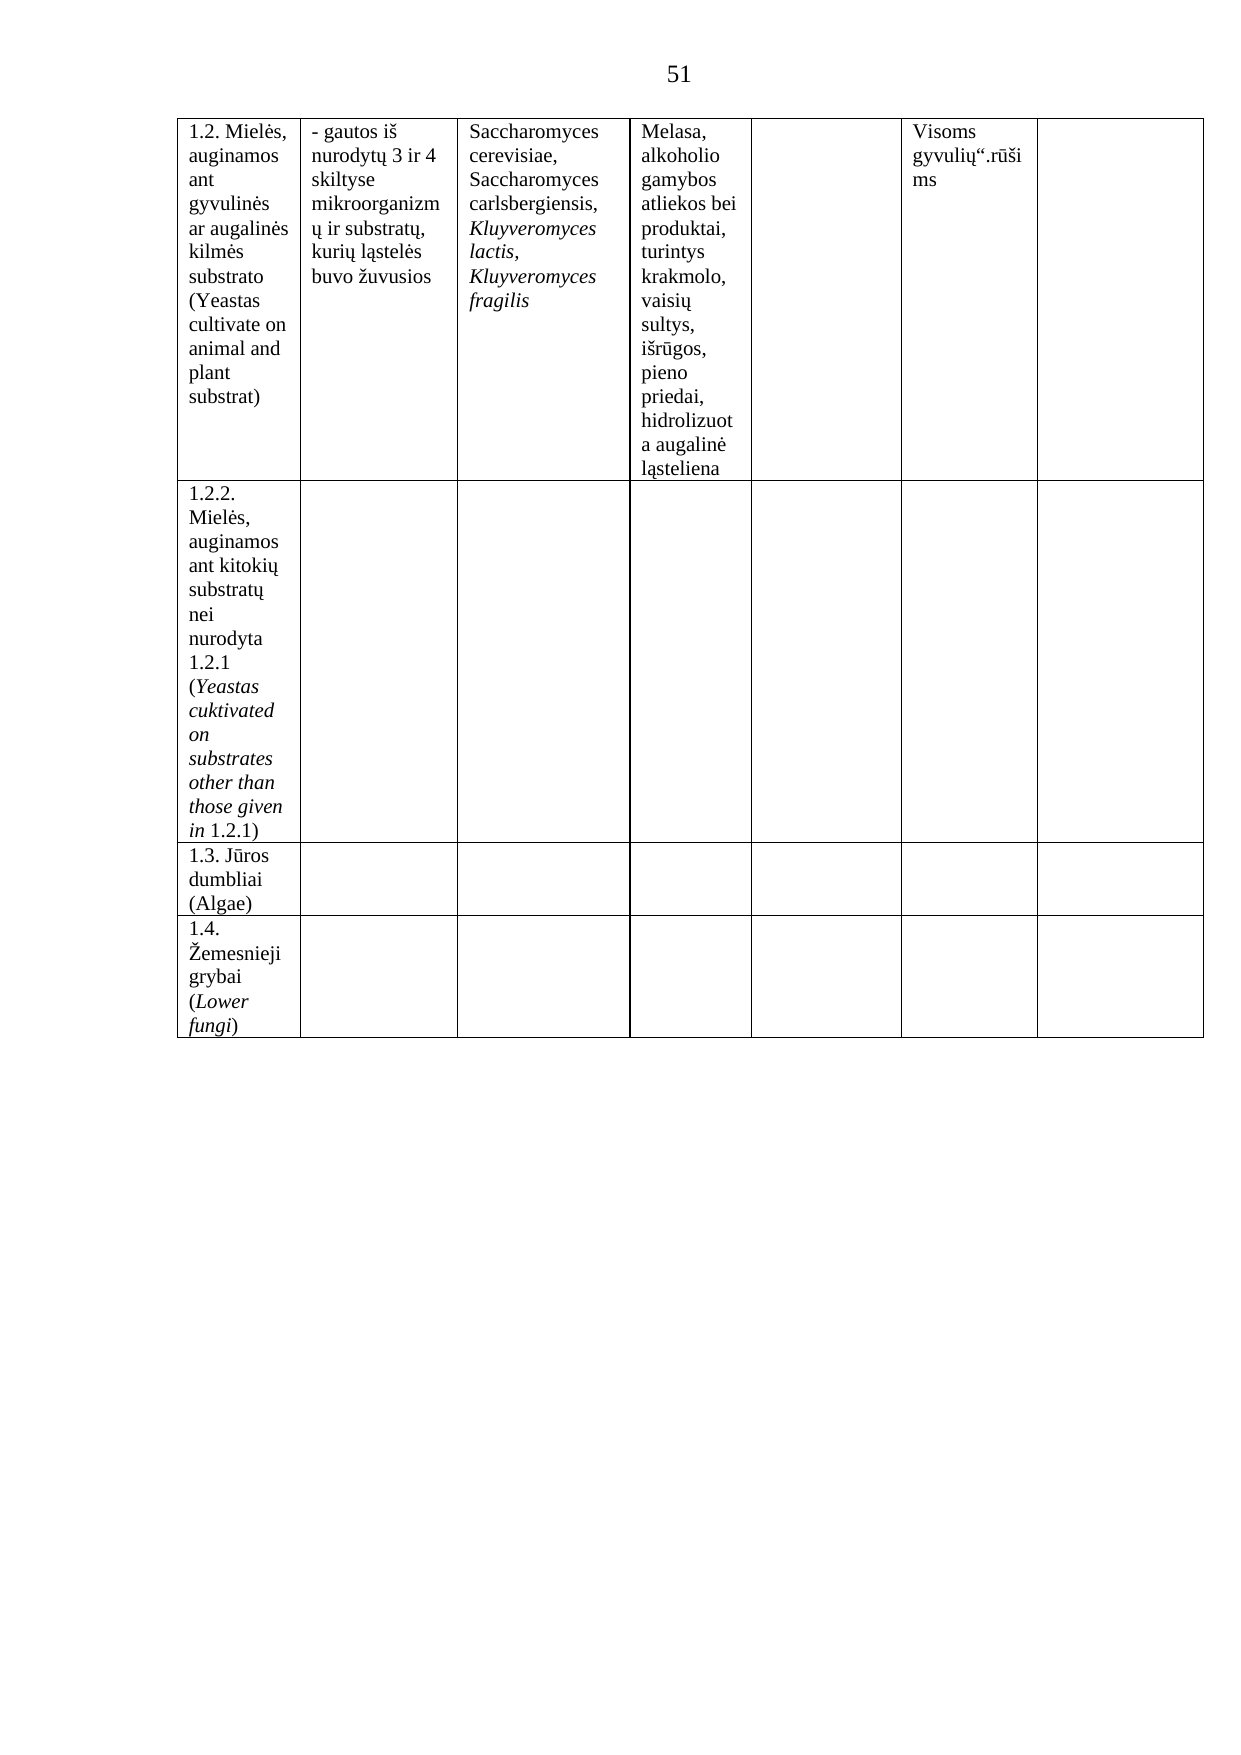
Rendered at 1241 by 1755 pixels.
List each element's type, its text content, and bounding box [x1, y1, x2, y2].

table_cell [902, 843, 1037, 915]
table_cell 1.3. Jūros dumbliai (Algae) [178, 843, 300, 915]
table_cell [1038, 119, 1203, 480]
table_cell [458, 481, 629, 842]
table_cell [458, 843, 629, 915]
table_cell [1038, 916, 1203, 1037]
table_cell 1.2. Mielės, auginamos ant gyvulinės ar augalinės kilmės substrato (Yeastas cultivate on animal and plant substrat) [178, 119, 300, 480]
table_cell Melasa, alkoholio gamybos atliekos bei produktai, turintys krakmolo, vaisių sultys, išrūgos, pieno priedai, hidrolizuota augalinė ląsteliena [631, 119, 751, 480]
table_cell [301, 916, 457, 1037]
table_cell [752, 916, 901, 1037]
table_cell Visoms gyvulių“.rūšims [902, 119, 1037, 480]
table_cell [752, 481, 901, 842]
table_cell 1.4. Žemesnieji grybai (Lower fungi) [178, 916, 300, 1037]
table_cell [631, 843, 751, 915]
table_cell [301, 843, 457, 915]
table_cell [301, 481, 457, 842]
table_cell [1038, 481, 1203, 842]
table_cell [902, 481, 1037, 842]
table_cell [631, 481, 751, 842]
table_cell 1.2.2. Mielės, auginamos ant kitokių substratų nei nurodyta 1.2.1 (Yeastas cuktivated on substrates other than those given in 1.2.1) [178, 481, 300, 842]
table_cell [1038, 843, 1203, 915]
table_cell [458, 916, 629, 1037]
table_cell Saccharomyces cerevisiae, Saccharomyces carlsbergiensis, Kluyveromyces lactis, Kluyveromyces fragilis [458, 119, 629, 480]
table_cell [902, 916, 1037, 1037]
table_cell - gautos iš nurodytų 3 ir 4 skiltyse mikroorganizmų ir substratų, kurių ląstelės buvo žuvusios [301, 119, 457, 480]
table_cell [752, 843, 901, 915]
table_cell [752, 119, 901, 480]
table_cell [631, 916, 751, 1037]
